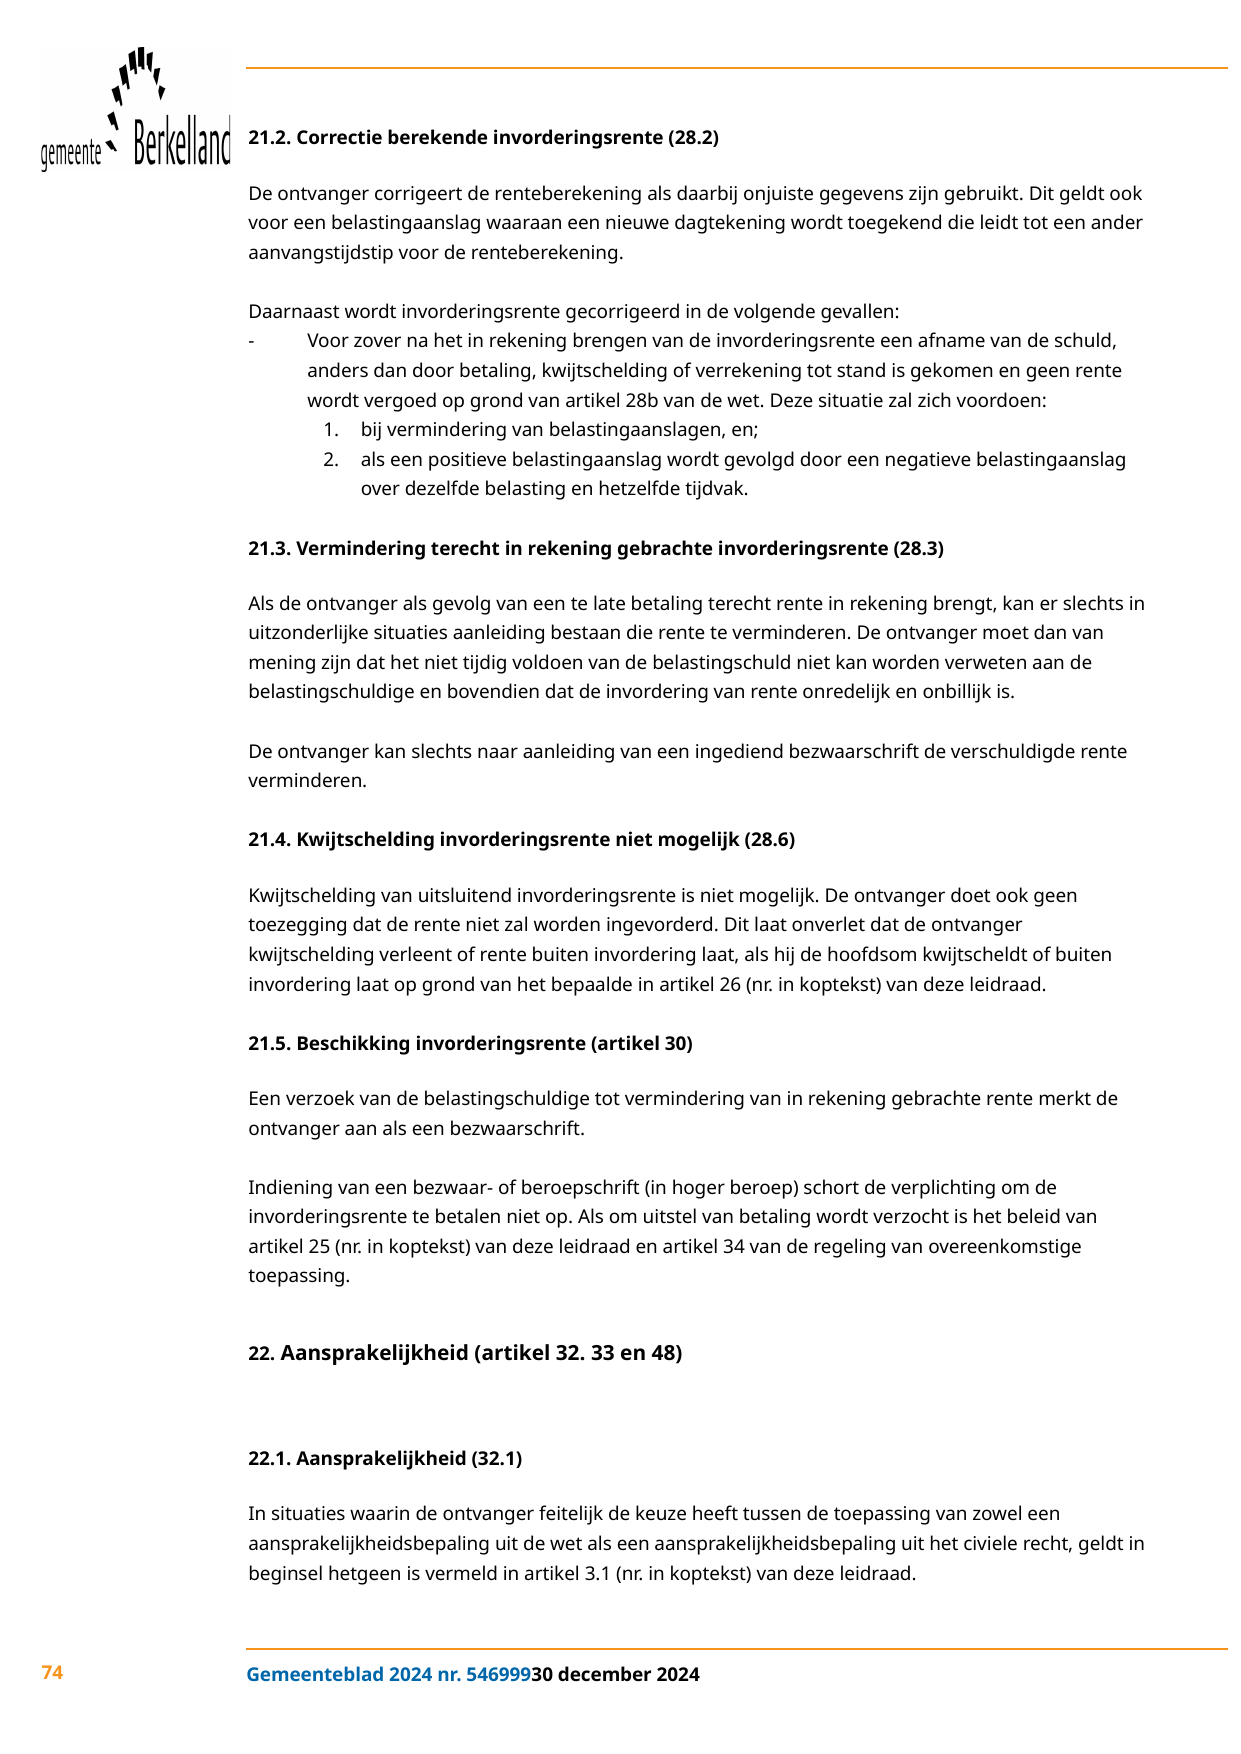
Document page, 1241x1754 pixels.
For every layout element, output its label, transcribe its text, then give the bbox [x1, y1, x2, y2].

list Voor zover na het in rekening brengen van de invorderingsrente een afname van de schuld, anders dan door betaling, kwijtschelding of verrekening tot stand is gekomen en geen rente wordt vergoed op grond van artikel 28b van de wet. Deze situatie zal zich voordoen: [248, 328, 1152, 412]
text Daarnaast wordt invorderingsrente gecorrigeerd in de volgende gevallen: [248, 298, 1152, 324]
list als een positieve belastingaanslag wordt gevolgd door een negatieve belastingaanslag over dezelfde belasting en hetzelfde tijdvak. [323, 446, 1152, 501]
text Indiening van een bezwaar- of beroepschrift (in hoger beroep) schort de verplichting om de invorderingsrente te betalen niet op. Als om uitstel van betaling wordt verzocht is het beleid van artikel 25 (nr. in koptekst) van deze leidraad en artikel 34 van de regeling van overeenkomstige toepassing. [248, 1174, 1152, 1288]
text De ontvanger kan slechts naar aanleiding van een ingediend bezwaarschrift de verschuldigde rente verminderen. [248, 738, 1152, 793]
text 22. Aansprakelijkheid (artikel 32. 33 en 48) [248, 1338, 1152, 1366]
list bij vermindering van belastingaanslagen, en; [323, 416, 1152, 442]
text De ontvanger corrigeert de renteberekening als daarbij onjuiste gegevens zijn gebruikt. Dit geldt ook voor een belastingaanslag waaraan een nieuwe dagtekening wordt toegekend die leidt tot een ander aanvangstijdstip voor de renteberekening. [248, 180, 1152, 264]
text Als de ontvanger als gevolg van een te late betaling terecht rente in rekening brengt, kan er slechts in uitzonderlijke situaties aanleiding bestaan die rente te verminderen. De ontvanger moet dan van mening zijn dat het niet tijdig voldoen van de belastingschuld niet kan worden verweten aan de belastingschuldige en bovendien dat de invordering van rente onredelijk en onbillijk is. [248, 590, 1152, 704]
picture [41, 47, 231, 172]
text Kwijtschelding van uitsluitend invorderingsrente is niet mogelijk. De ontvanger doet ook geen toezegging dat de rente niet zal worden ingevorderd. Dit laat onverlet dat de ontvanger kwijtschelding verleent of rente buiten invordering laat, als hij de hoofdsom kwijtscheldt of buiten invordering laat op grond van het bepaalde in artikel 26 (nr. in koptekst) van deze leidraad. [248, 882, 1152, 996]
text 21.2. Correctie berekende invorderingsrente (28.2) [248, 124, 1152, 150]
text In situaties waarin de ontvanger feitelijk de keuze heeft tussen de toepassing van zowel een aansprakelijkheidsbepaling uit de wet als een aansprakelijkheidsbepaling uit het civiele recht, geldt in beginsel hetgeen is vermeld in artikel 3.1 (nr. in koptekst) van deze leidraad. [248, 1501, 1152, 1585]
text 21.3. Vermindering terecht in rekening gebrachte invorderingsrente (28.3) [248, 535, 1152, 560]
text 21.5. Beschikking invorderingsrente (artikel 30) [248, 1030, 1152, 1056]
text 21.4. Kwijtschelding invorderingsrente niet mogelijk (28.6) [248, 827, 1152, 852]
text Een verzoek van de belastingschuldige tot vermindering van in rekening gebrachte rente merkt de ontvanger aan als een bezwaarschrift. [248, 1085, 1152, 1141]
text 22.1. Aansprakelijkheid (32.1) [248, 1445, 1152, 1471]
